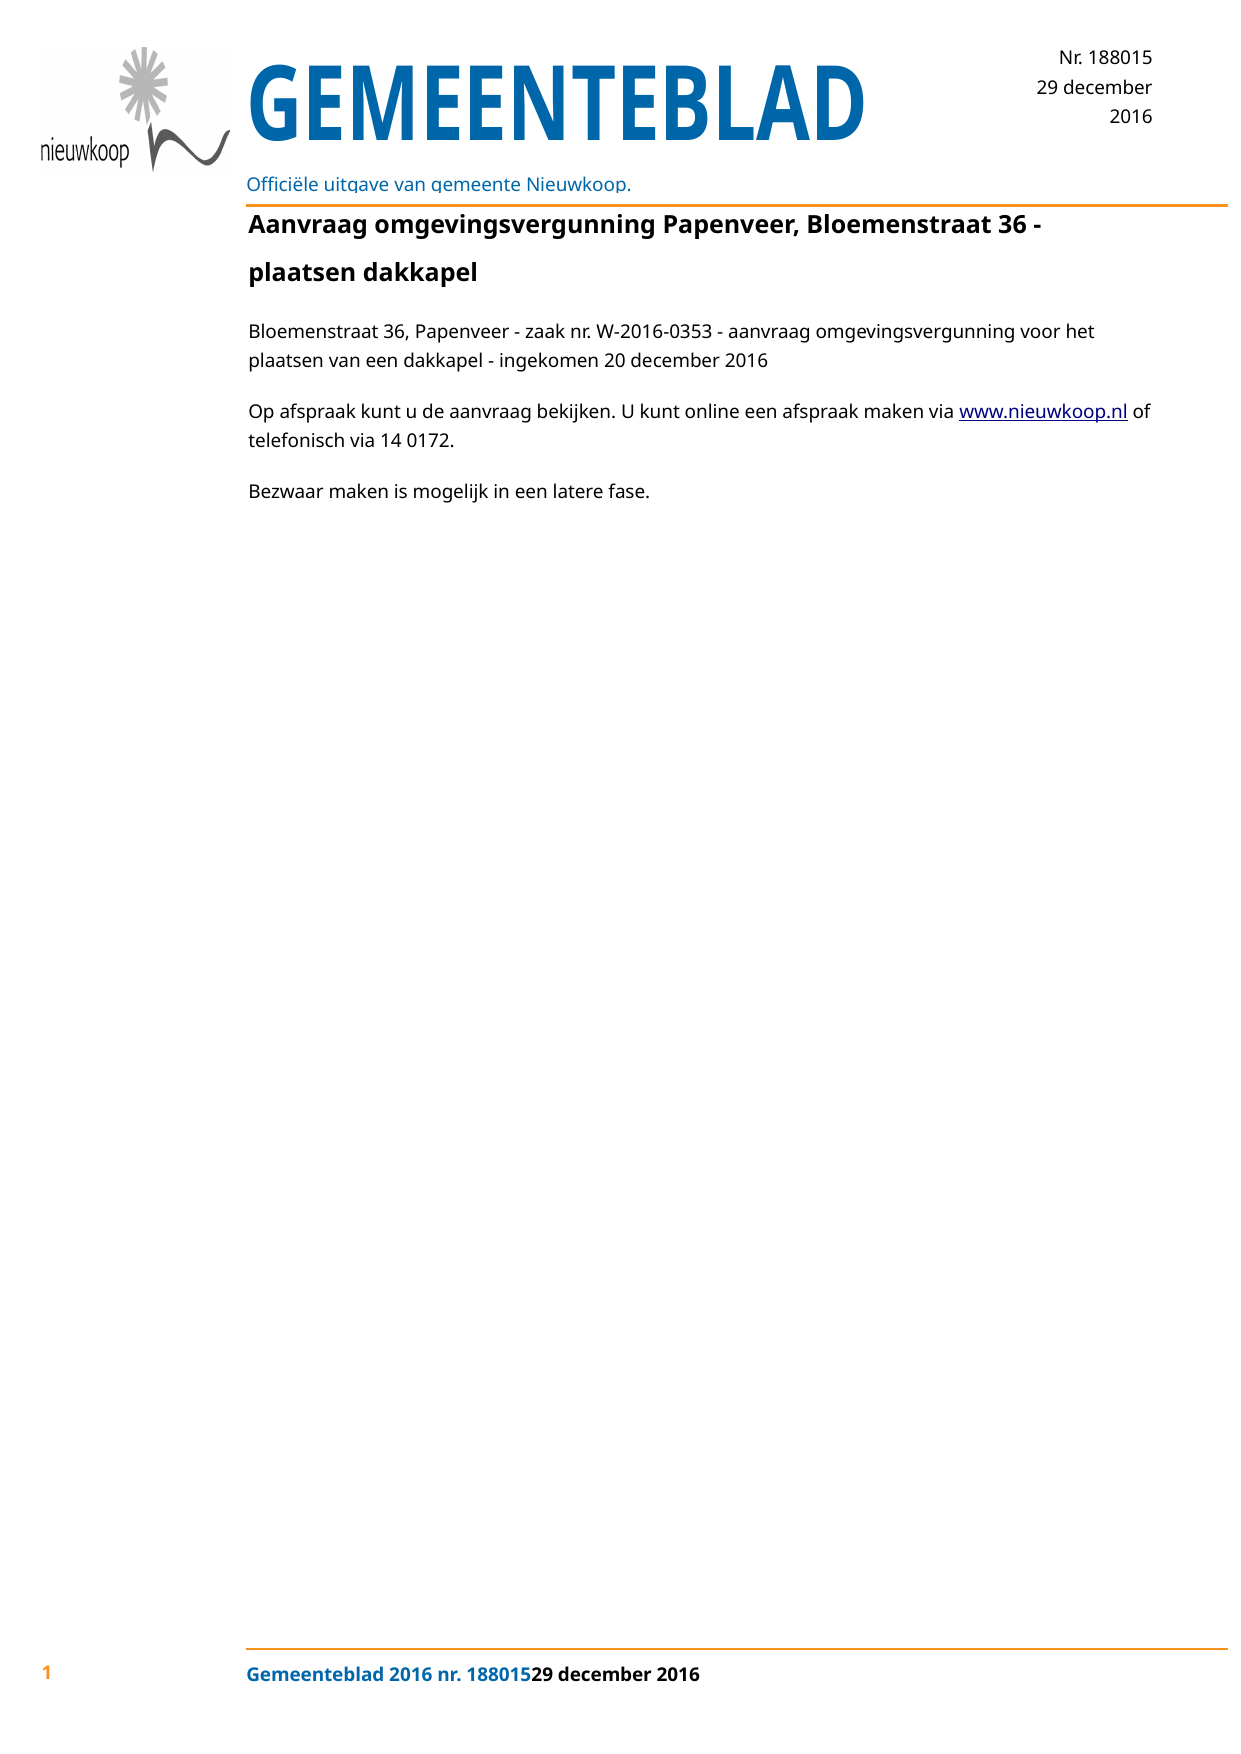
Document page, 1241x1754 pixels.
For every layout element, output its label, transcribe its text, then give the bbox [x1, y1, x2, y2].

text Bezwaar maken is mogelijk in een latere fase. [248, 478, 1152, 504]
text Bloemenstraat 36, Papenveer - zaak nr. W-2016-0353 - aanvraag omgevingsvergunning voor het plaatsen van een dakkapel - ingekomen 20 december 2016 [248, 318, 1152, 373]
text Aanvraag omgevingsvergunning Papenveer, Bloemenstraat 36 - plaatsen dakkapel [248, 207, 1152, 288]
text Op afspraak kunt u de aanvraag bekijken. U kunt online een afspraak maken via www.nieuwkoop.nl of telefonisch via 14 0172. [248, 398, 1152, 453]
picture [41, 47, 231, 172]
